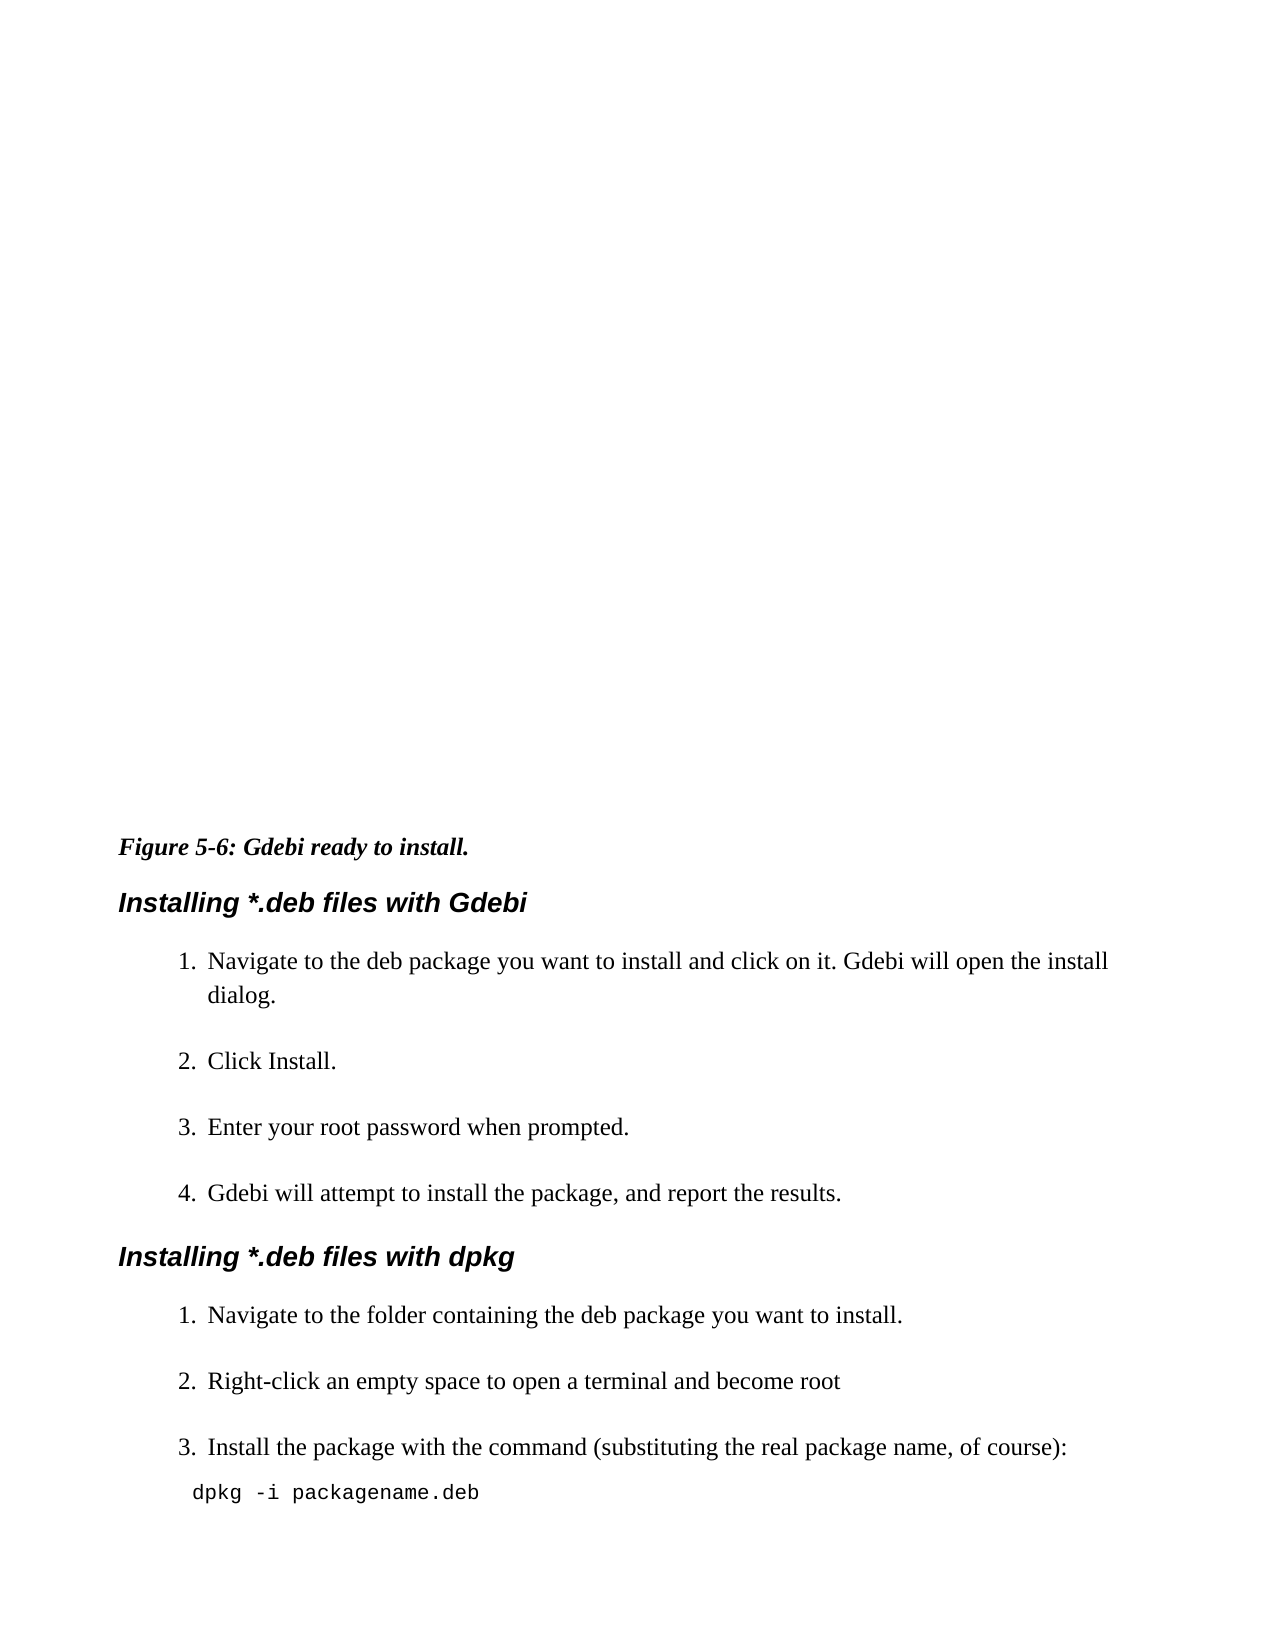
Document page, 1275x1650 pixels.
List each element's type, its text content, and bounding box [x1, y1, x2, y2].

list Right-click an empty space to open a terminal and become root [178, 1366, 1141, 1395]
list dpkg -i packagename.deb [162, 1482, 1157, 1506]
list Navigate to the deb package you want to install and click on it. Gdebi will open the install dialog. [178, 946, 1141, 1009]
subtitle Installing *.deb files with dpkg [118, 1240, 1157, 1272]
text Figure 5-6: Gdebi ready to install. [118, 832, 1157, 861]
subtitle Installing *.deb files with Gdebi [118, 886, 1157, 918]
list Gdebi will attempt to install the package, and report the results. [178, 1178, 1141, 1207]
list Enter your root password when prompted. [178, 1112, 1141, 1141]
list Navigate to the folder containing the deb package you want to install. [178, 1300, 1141, 1329]
list Click Install. [178, 1046, 1141, 1075]
list Install the package with the command (substituting the real package name, of course): [178, 1432, 1141, 1461]
